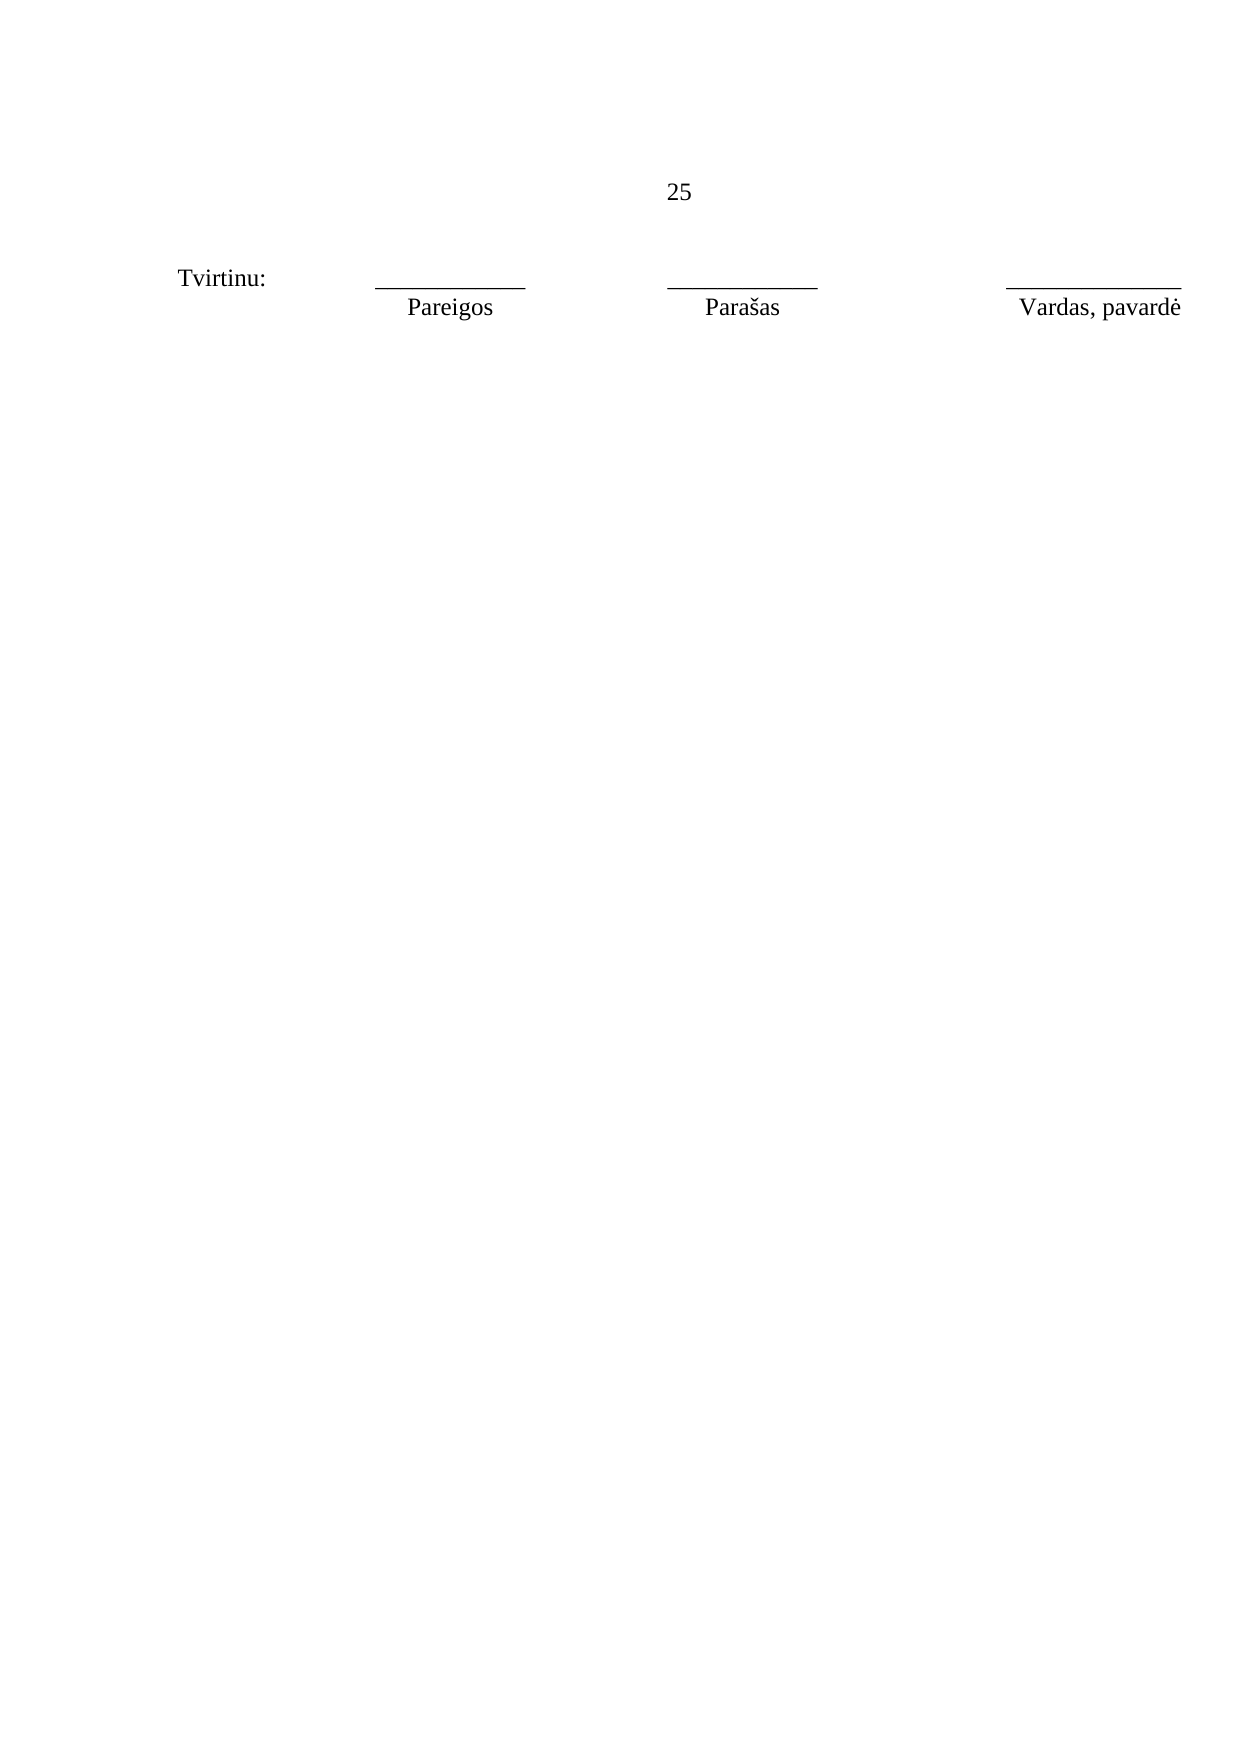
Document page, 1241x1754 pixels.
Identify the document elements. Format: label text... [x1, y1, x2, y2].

table_header Tvirtinu: [177, 264, 304, 321]
table_header ____________ Pareigos [304, 264, 596, 321]
table_header ____________ Parašas [596, 264, 888, 321]
table_header ______________ Vardas, pavardė [889, 264, 1181, 321]
